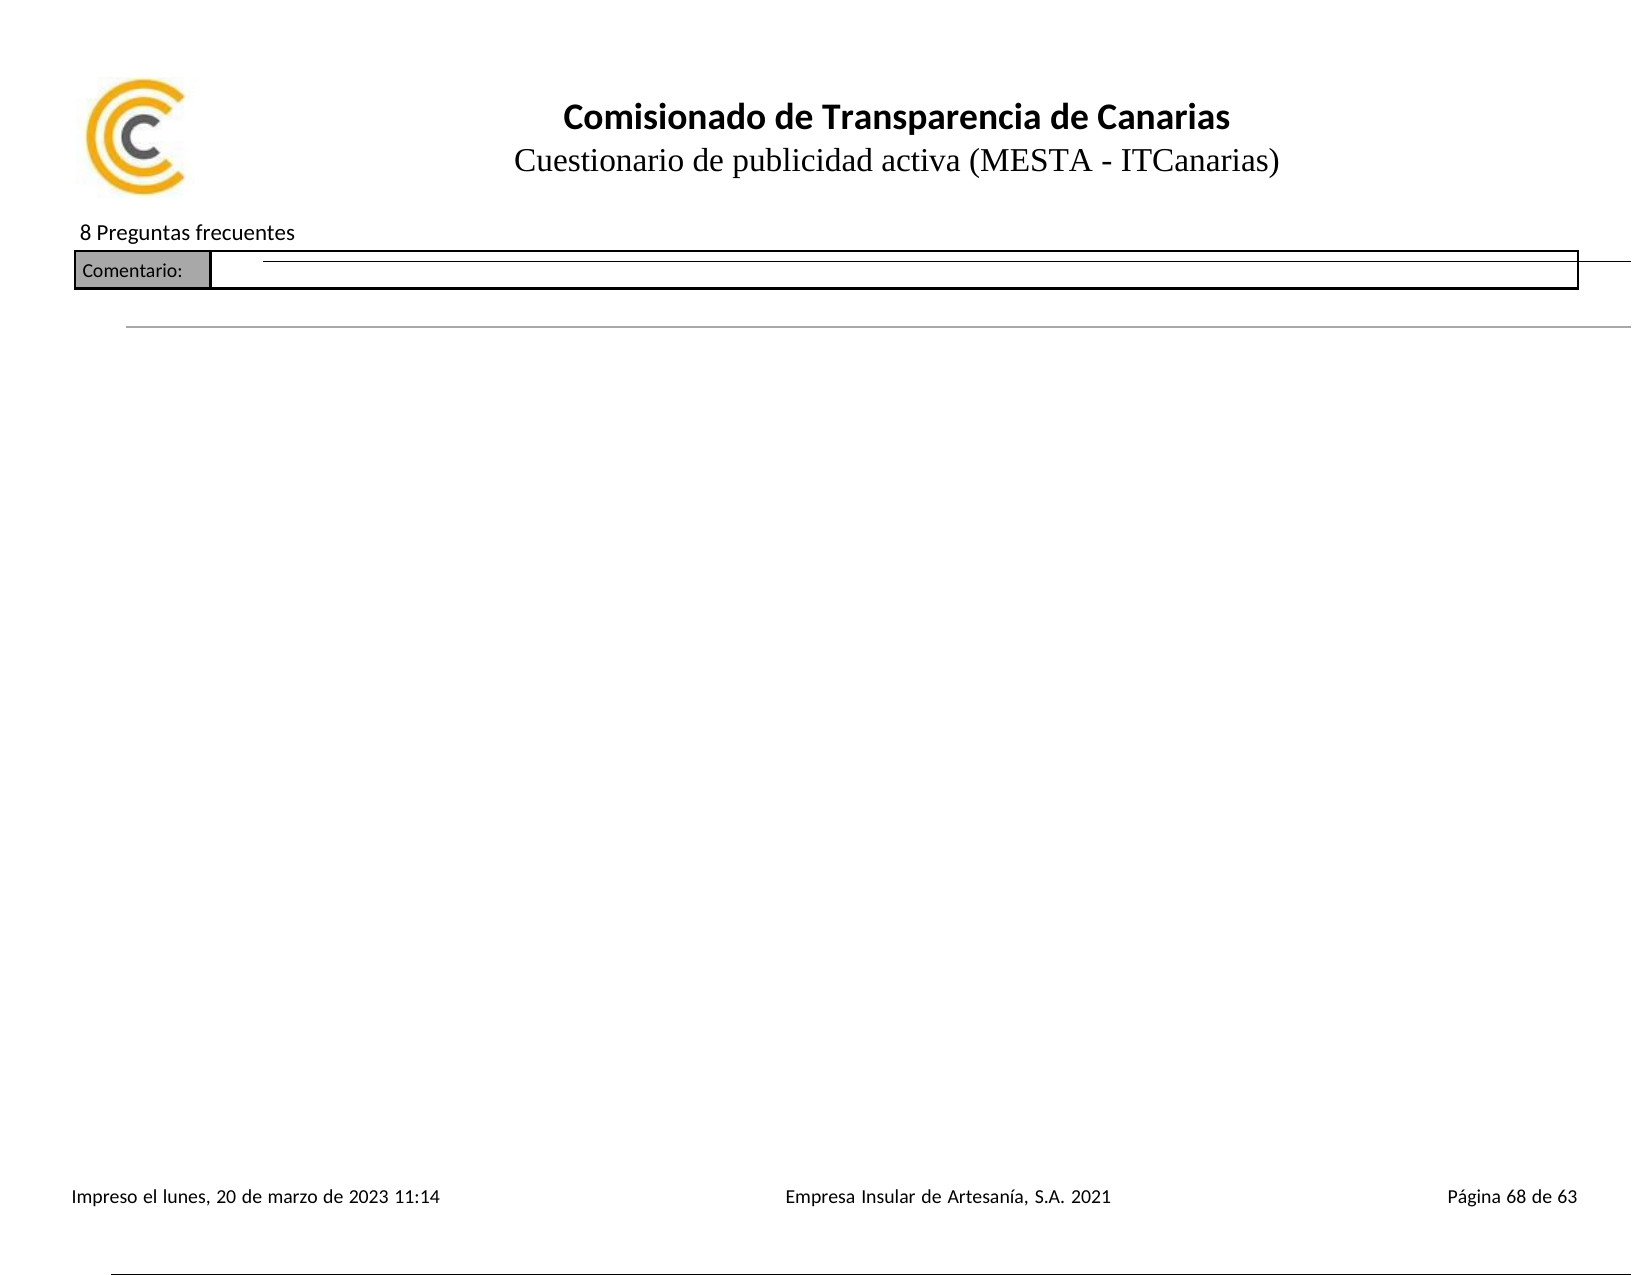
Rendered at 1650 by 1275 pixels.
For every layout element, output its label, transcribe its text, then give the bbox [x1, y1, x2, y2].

table_cell [212, 252, 1577, 287]
table_cell Comentario: [76, 252, 209, 287]
picture [76, 77, 197, 198]
